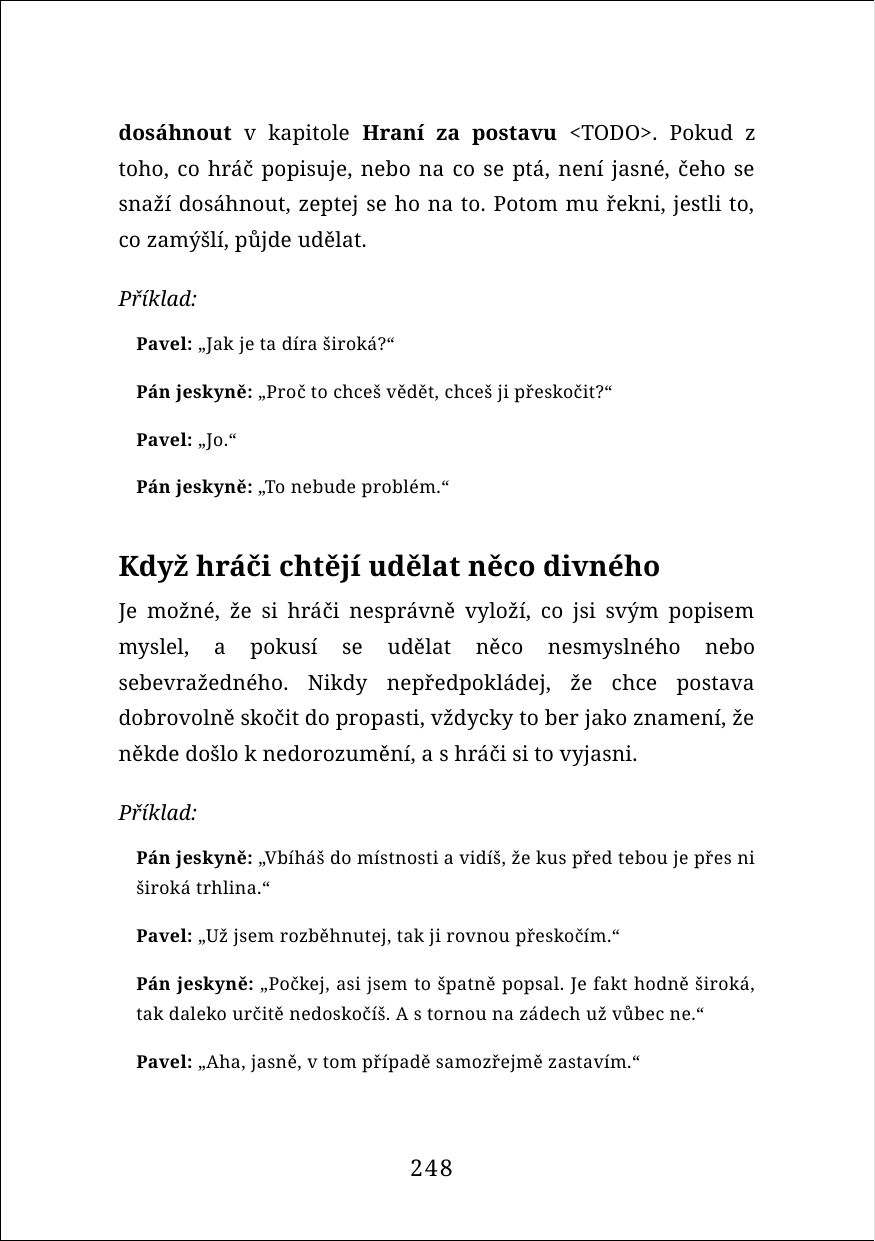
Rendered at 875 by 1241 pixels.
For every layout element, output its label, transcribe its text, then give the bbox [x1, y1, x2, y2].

text Pán jeskyně: „Počkej, asi jsem to špatně popsal. Je fakt hodně široká, tak daleko určitě nedoskočíš. A s tornou na zádech už vůbec ne.“ [136, 971, 756, 1026]
text Pán jeskyně: „Proč to chceš vědět, chceš ji přeskočit?“ [136, 379, 756, 403]
text Pavel: „Jak je ta díra široká?“ [136, 331, 756, 355]
text Pavel: „Už jsem rozběhnutej, tak ji rovnou přeskočím.“ [136, 923, 756, 947]
text Je možné, že si hráči nesprávně vyloží, co jsi svým popisem myslel, a pokusí se udělat něco nesmyslného nebo sebevražedného. Nikdy nepředpokládej, že chce postava dobrovolně skočit do propasti, vždycky to ber jako znamení, že někde došlo k nedorozumění, a s hráči si to vyjasni. [118, 597, 756, 767]
text Pavel: „Aha, jasně, v tom případě samozřejmě zastavím.“ [136, 1049, 756, 1073]
text Příklad: [118, 284, 756, 312]
text dosáhnout v kapitole Hraní za postavu <TODO>. Pokud z toho, co hráč popisuje, nebo na co se ptá, není jasné, čeho se snaží dosáhnout, zeptej se ho na to. Potom mu řekni, jestli to, co zamýšlí, půjde udělat. [118, 118, 756, 253]
text Příklad: [118, 798, 756, 826]
text Pavel: „Jo.“ [136, 427, 756, 451]
text Pán jeskyně: „To nebude problém.“ [136, 475, 756, 499]
text Pán jeskyně: „Vbíháš do místnosti a vidíš, že kus před tebou je přes ni široká trhlina.“ [136, 845, 756, 899]
subtitle Když hráči chtějí udělat něco divného [118, 547, 756, 585]
